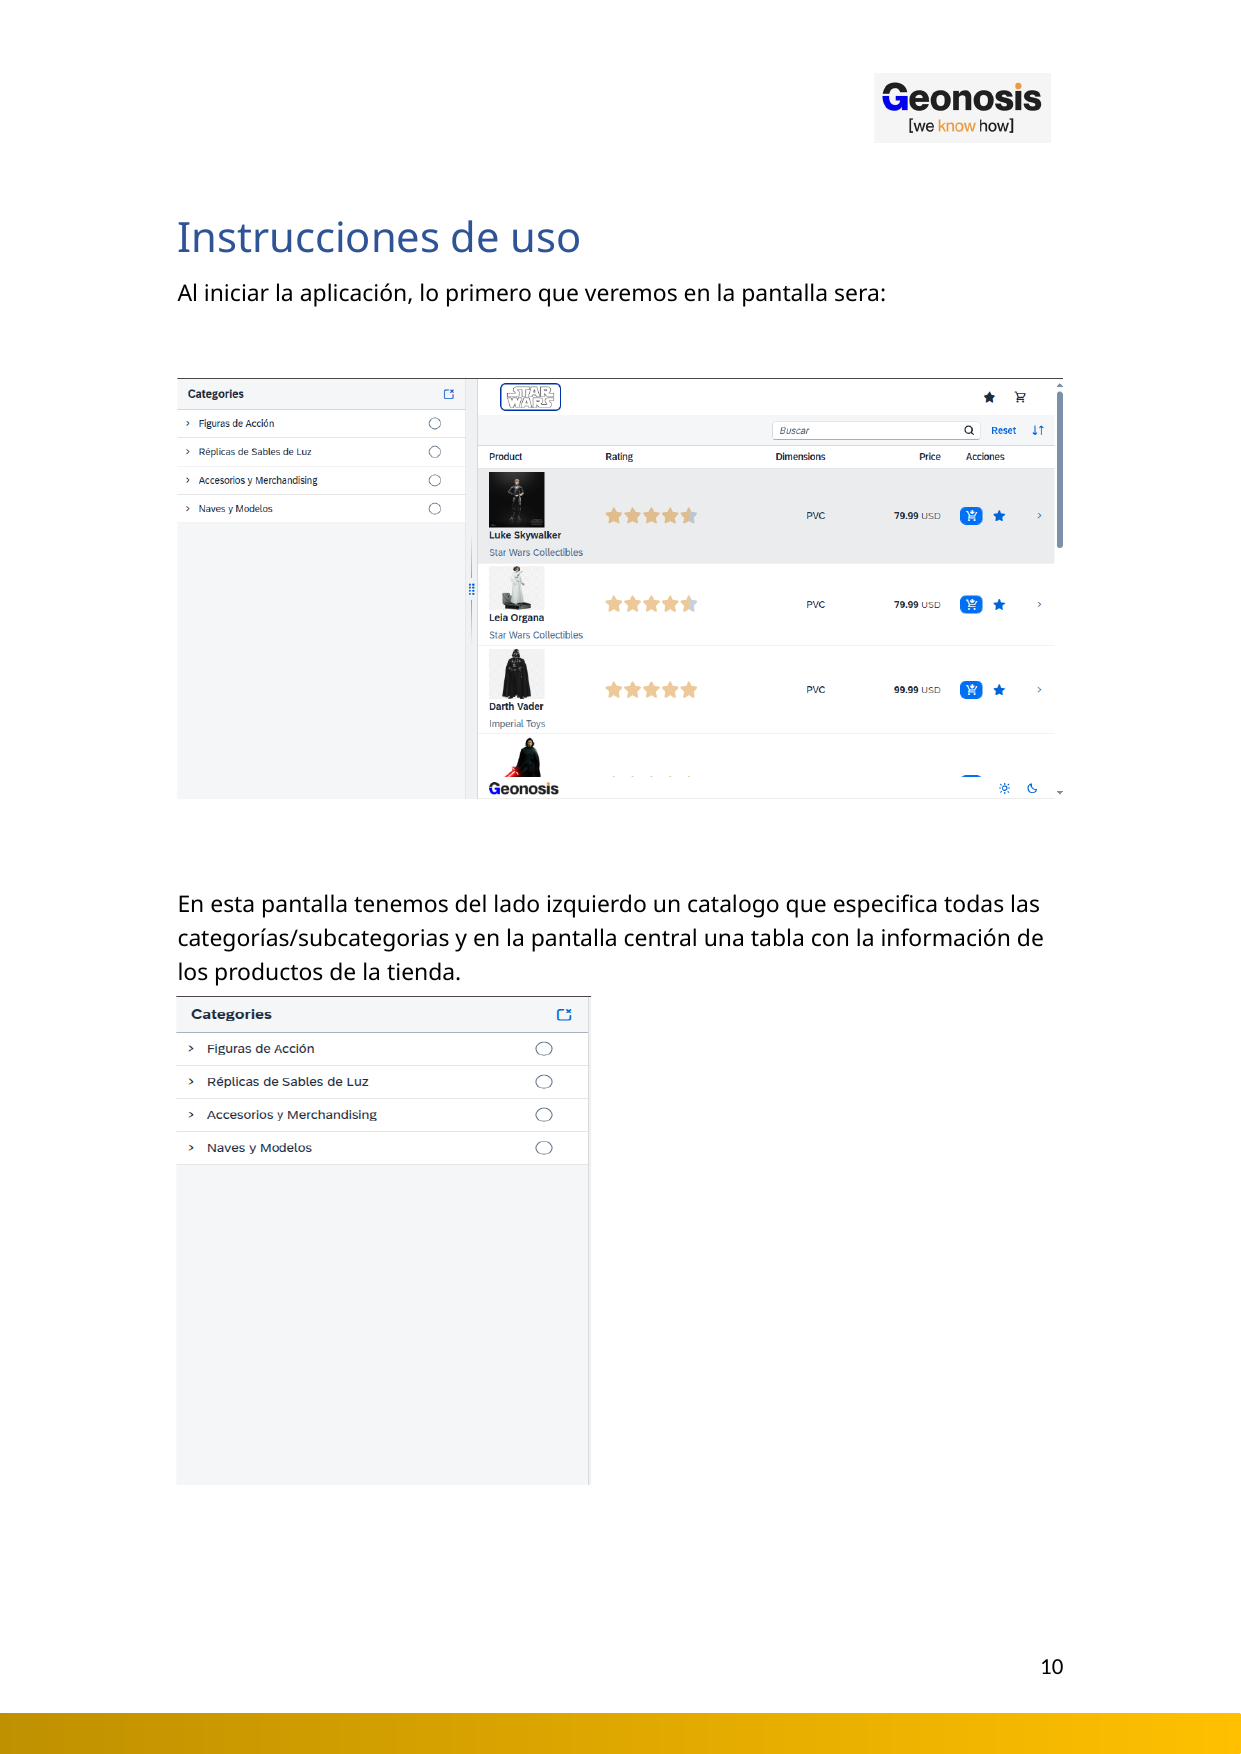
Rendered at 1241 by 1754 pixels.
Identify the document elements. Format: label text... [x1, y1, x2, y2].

text Al iniciar la aplicación, lo primero que veremos en la pantalla sera: [177, 277, 1063, 308]
subtitle Instrucciones de uso [177, 208, 1063, 264]
picture [177, 378, 1063, 799]
picture [874, 73, 1051, 143]
text En esta pantalla tenemos del lado izquierdo un catalogo que especifica todas las categorías/subcategorias y en la pantalla central una tabla con la información de los productos de la tienda. [177, 799, 1063, 987]
picture [176, 996, 592, 1485]
